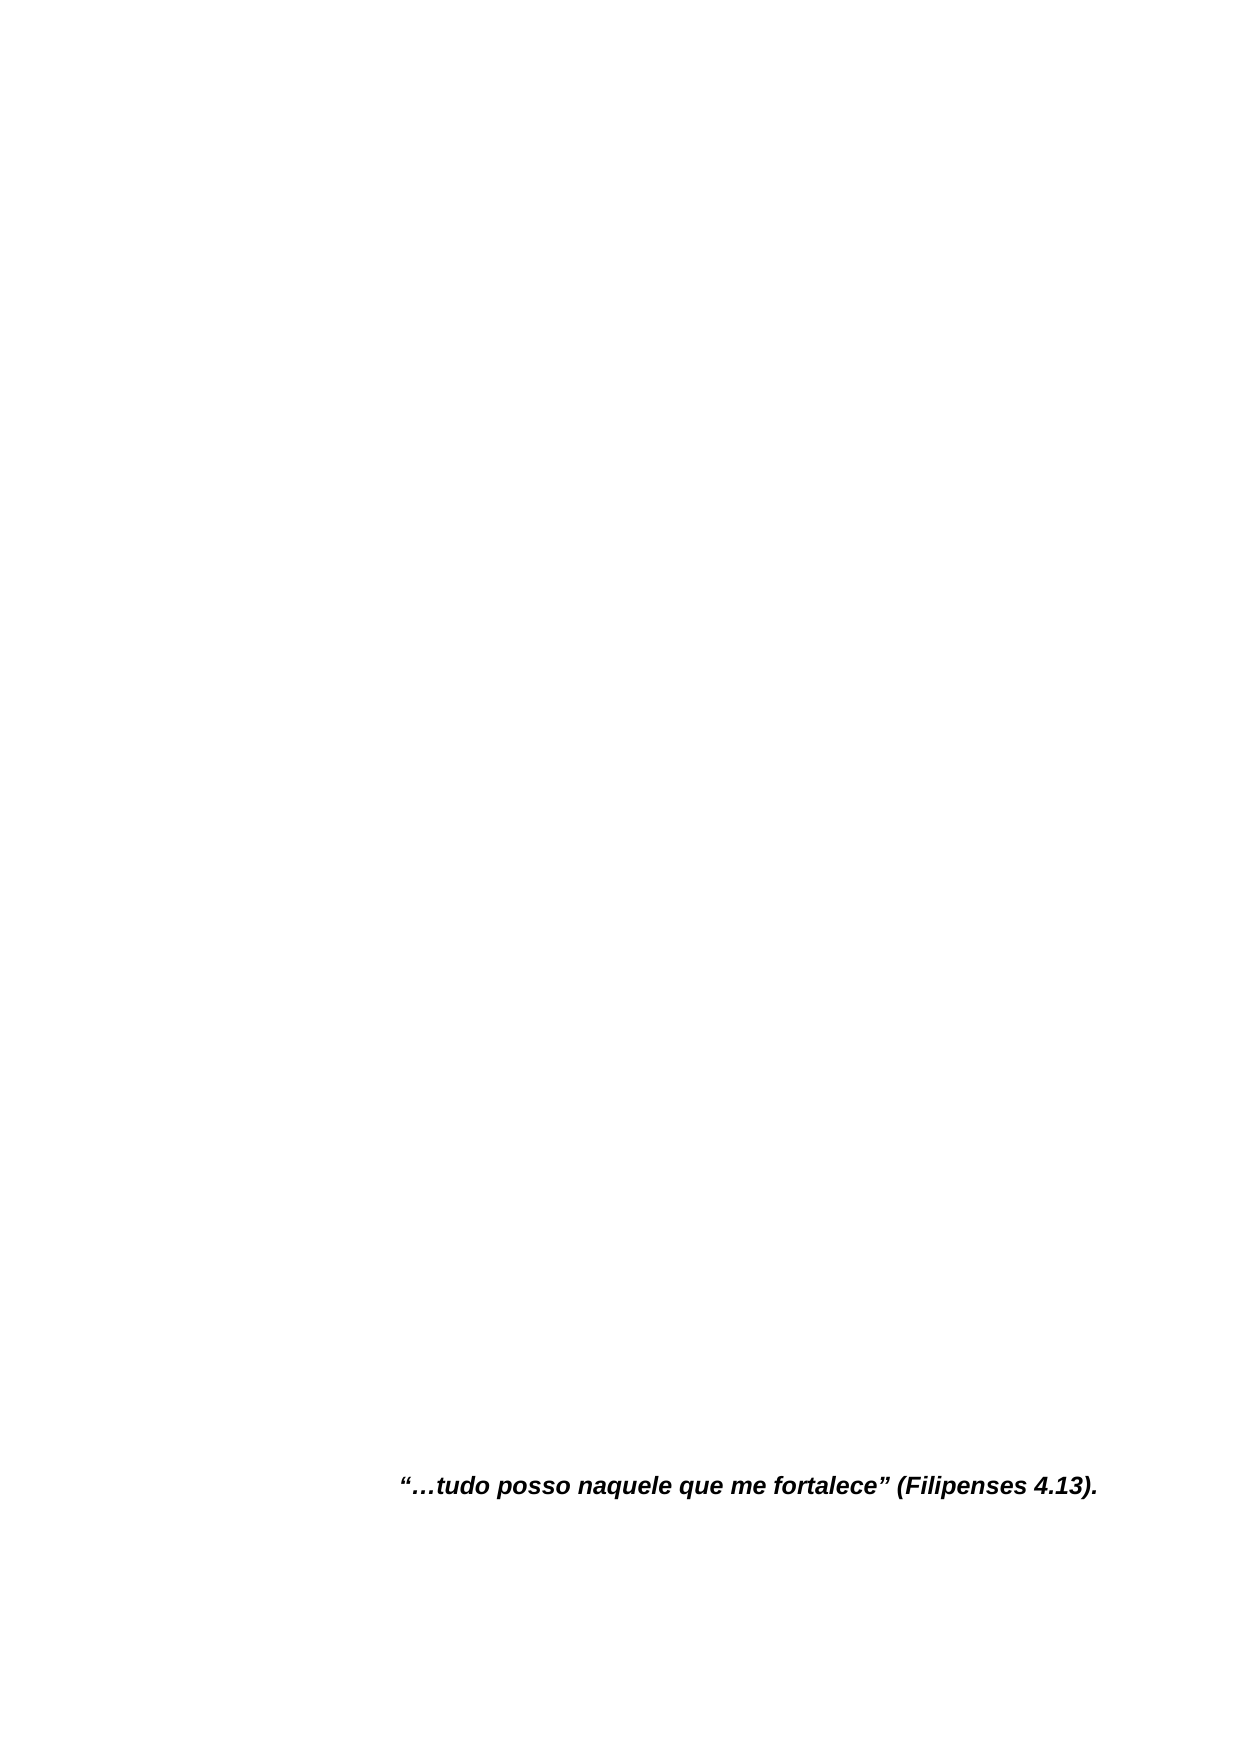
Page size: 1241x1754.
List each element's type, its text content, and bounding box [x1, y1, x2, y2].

text “…tudo posso naquele que me fortalece” (Filipenses 4.13). [177, 1471, 1122, 1500]
